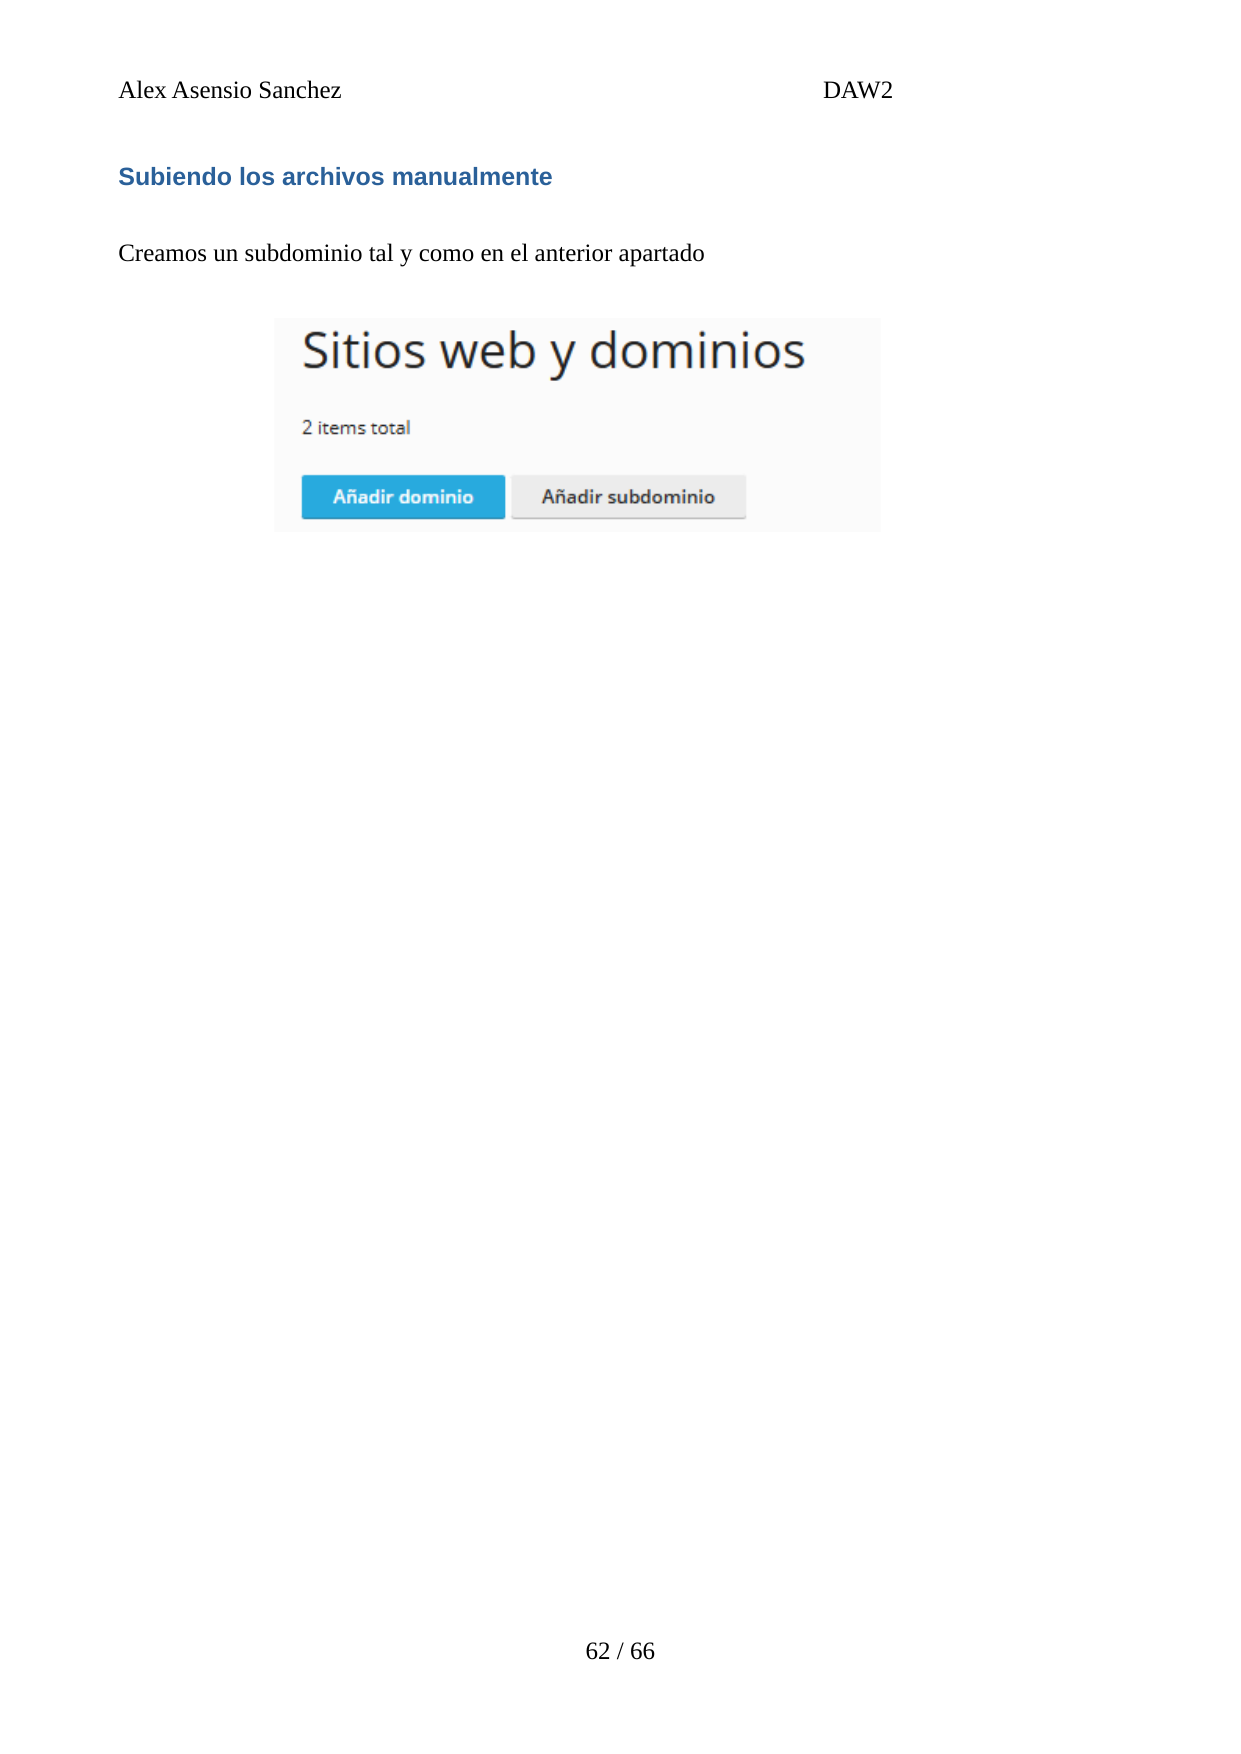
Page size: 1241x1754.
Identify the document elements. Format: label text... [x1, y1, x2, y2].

text Creamos un subdominio tal y como en el anterior apartado [118, 238, 1122, 267]
subtitle Subiendo los archivos manualmente [118, 161, 1122, 190]
